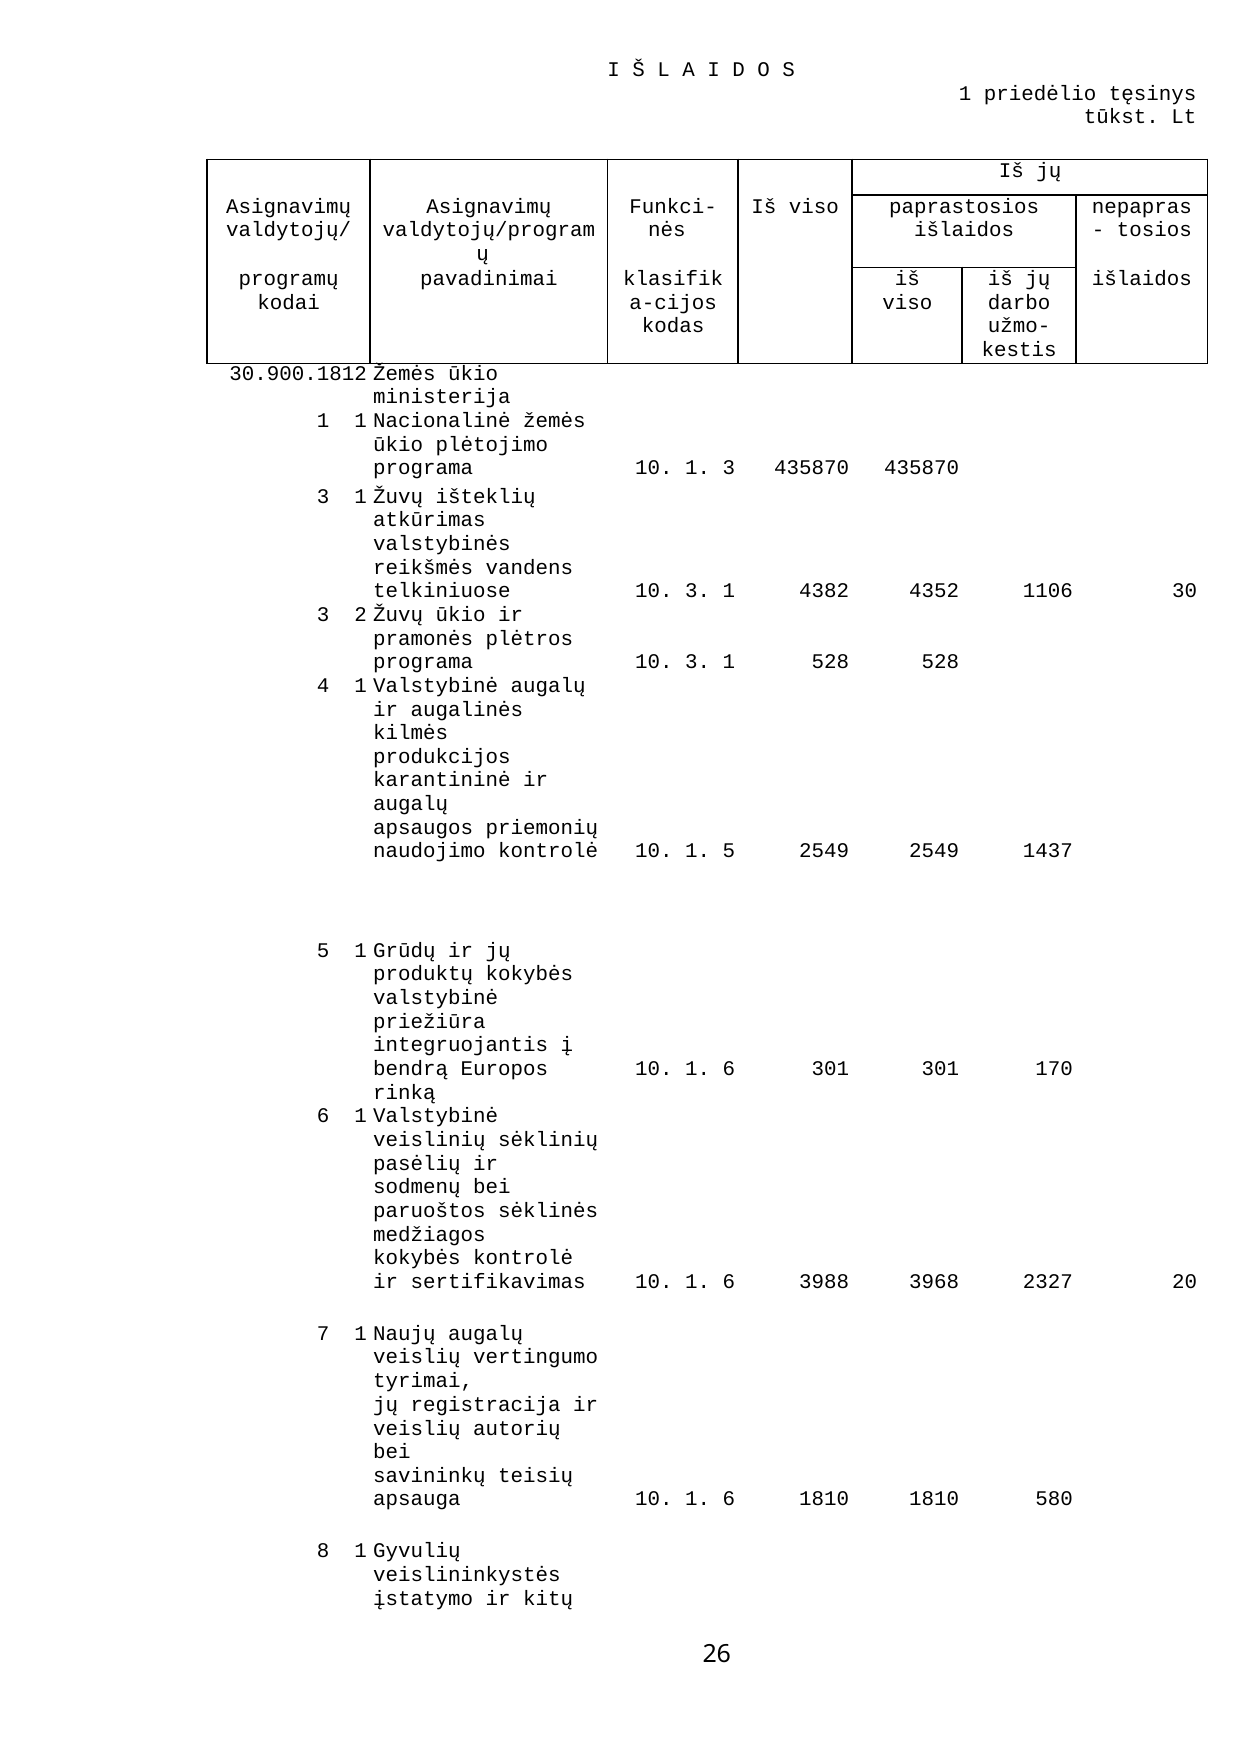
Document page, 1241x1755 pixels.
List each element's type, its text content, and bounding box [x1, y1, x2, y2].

table_cell [852, 675, 962, 746]
table_cell [207, 604, 211, 675]
table_cell [852, 1105, 962, 1176]
table_cell [1200, 1247, 1207, 1323]
table_cell [738, 1541, 852, 1611]
table_cell klasifika-cijos kodas [608, 267, 737, 363]
table_cell [211, 817, 370, 940]
table_cell Iš jų [853, 160, 1207, 194]
table_cell [211, 1465, 370, 1541]
table_cell [207, 557, 211, 604]
table_cell [962, 1176, 1076, 1247]
table_cell kokybės kontrolė ir sertifikavimas [370, 1247, 608, 1323]
table_cell [1200, 817, 1207, 940]
table_cell [738, 1394, 852, 1465]
table_cell [738, 746, 852, 817]
table_cell 2549 [738, 817, 852, 940]
table_cell [1076, 364, 1200, 410]
table_cell [738, 1105, 852, 1176]
table_cell [1076, 1465, 1200, 1541]
table_cell [1076, 1323, 1200, 1394]
table_cell 1 1 [211, 410, 370, 457]
table_cell [962, 457, 1076, 486]
table_cell Grūdų ir jų produktų kokybės valstybinė [370, 940, 608, 1011]
table_cell Žuvų ūkio ir pramonės plėtros programa [370, 604, 608, 675]
table_cell [962, 746, 1076, 817]
table_cell [211, 457, 370, 486]
table_cell Žuvų išteklių atkūrimas valstybinės [370, 486, 608, 557]
table_cell 10. 1. 6 [608, 1011, 738, 1105]
table_cell [1076, 486, 1200, 557]
table_cell [852, 410, 962, 457]
table_cell [207, 675, 211, 746]
table_cell [1076, 457, 1200, 486]
table_cell 30 [1076, 557, 1200, 604]
table_cell 301 [738, 1011, 852, 1105]
table_cell [211, 1247, 370, 1323]
table_cell 3 2 [211, 604, 370, 675]
table_cell [1076, 746, 1200, 817]
table_cell [738, 364, 852, 410]
table_cell 3968 [852, 1247, 962, 1323]
table_cell [738, 1323, 852, 1394]
table_cell [1076, 1394, 1200, 1465]
table_cell [1076, 1011, 1200, 1105]
table_cell [608, 1323, 738, 1394]
table_cell iš jų darbo užmo-kestis [963, 268, 1075, 363]
table_cell [1076, 1541, 1200, 1611]
table_cell [852, 940, 962, 1011]
table_cell [608, 675, 738, 746]
table_cell [1076, 1176, 1200, 1247]
table_header I Š L A I D O S 1 priedėlio tęsinys tūkst. Lt [207, 59, 1207, 158]
table_cell 4352 [852, 557, 962, 604]
table_cell [207, 1465, 211, 1541]
table_cell 2549 [852, 817, 962, 940]
table_cell 5 1 [211, 940, 370, 1011]
table_cell [1200, 1465, 1207, 1541]
table_cell [962, 410, 1076, 457]
table_cell [608, 1394, 738, 1465]
table_cell Iš viso [739, 194, 851, 267]
table_cell [207, 746, 211, 817]
table_cell iš viso [853, 268, 961, 363]
table_cell [962, 604, 1076, 675]
table_cell [211, 557, 370, 604]
table_cell 1437 [962, 817, 1076, 940]
table_cell [207, 940, 211, 1011]
table_cell [739, 267, 851, 363]
table_cell 3 1 [211, 486, 370, 557]
table_cell [1076, 410, 1200, 457]
table_cell [739, 160, 851, 194]
table_cell [608, 1541, 738, 1611]
table_cell [738, 410, 852, 457]
table_cell [962, 1541, 1076, 1611]
table_cell [207, 1011, 211, 1105]
table_cell [608, 364, 738, 410]
table_cell 7 1 [211, 1323, 370, 1394]
table_cell [1200, 675, 1207, 746]
table_cell [1200, 457, 1207, 486]
table_cell [1076, 604, 1200, 675]
table_cell [1076, 1105, 1200, 1176]
table_cell sodmenų bei paruoštos sėklinės medžiagos [370, 1176, 608, 1247]
table_cell [1076, 817, 1200, 940]
table_cell 301 [852, 1011, 962, 1105]
table_cell [962, 675, 1076, 746]
table_cell [962, 486, 1076, 557]
table_cell [1076, 940, 1200, 1011]
table_cell [1200, 557, 1207, 604]
table_cell apsaugos priemonių naudojimo kontrolė [370, 817, 608, 940]
table_cell 4382 [738, 557, 852, 604]
table_cell 2327 [962, 1247, 1076, 1323]
table_cell savininkų teisių apsauga [370, 1465, 608, 1541]
table_cell [852, 1394, 962, 1465]
table_cell [852, 486, 962, 557]
table_cell [1076, 675, 1200, 746]
table_cell [852, 1176, 962, 1247]
table_cell Valstybinė veislinių sėklinių pasėlių ir [370, 1105, 608, 1176]
table_cell programa [370, 457, 608, 486]
table_cell [207, 486, 211, 557]
table_cell [962, 940, 1076, 1011]
table_cell [1200, 364, 1207, 410]
table_cell 6 1 [211, 1105, 370, 1176]
table_cell [1200, 1394, 1207, 1465]
table_cell 170 [962, 1011, 1076, 1105]
table_cell Gyvulių veislininkystės įstatymo ir kitų [370, 1541, 608, 1611]
table_cell [207, 1176, 211, 1247]
table_cell 3988 [738, 1247, 852, 1323]
table_cell [1200, 746, 1207, 817]
table_cell [207, 457, 211, 486]
table_cell [1200, 1323, 1207, 1394]
table_cell 20 [1076, 1247, 1200, 1323]
table_cell programų kodai [208, 267, 369, 363]
table_cell [211, 746, 370, 817]
table_cell 8 1 [211, 1541, 370, 1611]
table_cell [608, 486, 738, 557]
table_cell Funkci-nės [608, 194, 737, 267]
table_cell Naujų augalų veislių vertingumo tyrimai, [370, 1323, 608, 1394]
table_cell [207, 1541, 211, 1611]
table_cell [738, 1176, 852, 1247]
table_cell [1200, 486, 1207, 557]
table_cell [1200, 1011, 1207, 1105]
table_cell 10. 1. 3 [608, 457, 738, 486]
table_cell [207, 817, 211, 940]
table_cell [962, 1323, 1076, 1394]
table_cell Nacionalinė žemės ūkio plėtojimo [370, 410, 608, 457]
table_cell pavadinimai [371, 267, 607, 363]
table_cell reikšmės vandens telkiniuose [370, 557, 608, 604]
table_cell 528 [738, 604, 852, 675]
table_cell [608, 940, 738, 1011]
table_cell [207, 410, 211, 457]
table_cell [371, 160, 607, 194]
table_cell [211, 1394, 370, 1465]
table_cell [852, 1323, 962, 1394]
table_cell 10. 1. 5 [608, 817, 738, 940]
table_cell [852, 746, 962, 817]
table_cell 435870 [852, 457, 962, 486]
table_cell išlaidos [1077, 267, 1207, 363]
table_cell [608, 410, 738, 457]
table_cell Asignavimų valdytojų/programų [371, 194, 607, 267]
table_cell [207, 1323, 211, 1394]
table_cell Asignavimų valdytojų/ [208, 194, 369, 267]
table_cell 30.900.1812 [211, 364, 370, 410]
table_cell [738, 486, 852, 557]
table_cell [1200, 1541, 1207, 1611]
table_cell [1200, 1176, 1207, 1247]
table_cell 1106 [962, 557, 1076, 604]
table_cell 528 [852, 604, 962, 675]
table_cell produkcijos karantininė ir augalų [370, 746, 608, 817]
table_cell [1200, 1105, 1207, 1176]
table_cell Valstybinė augalų ir augalinės kilmės [370, 675, 608, 746]
table_cell 1810 [738, 1465, 852, 1541]
table_cell [962, 1105, 1076, 1176]
table_cell [738, 940, 852, 1011]
table_cell 4 1 [211, 675, 370, 746]
table_cell paprastosios išlaidos [853, 196, 1075, 267]
table_cell [962, 1394, 1076, 1465]
table_cell Žemės ūkio ministerija [370, 364, 608, 410]
table_cell nepapras- tosios [1077, 196, 1207, 267]
table_cell 580 [962, 1465, 1076, 1541]
table_cell [207, 1394, 211, 1465]
table_cell 10. 1. 6 [608, 1465, 738, 1541]
table_cell [208, 160, 369, 194]
table_cell [608, 1105, 738, 1176]
table_cell [608, 746, 738, 817]
table_cell [211, 1176, 370, 1247]
table_cell [1200, 940, 1207, 1011]
table_cell priežiūra integruojantis į bendrą Europos rinką [370, 1011, 608, 1105]
table_cell [1200, 410, 1207, 457]
table_cell [738, 675, 852, 746]
table_cell [852, 1541, 962, 1611]
table_cell [608, 160, 737, 194]
table_cell [852, 364, 962, 410]
table_cell [207, 364, 211, 410]
table_cell 10. 3. 1 [608, 557, 738, 604]
table_cell 10. 1. 6 [608, 1247, 738, 1323]
table_cell [608, 1176, 738, 1247]
table_cell 10. 3. 1 [608, 604, 738, 675]
table_cell 435870 [738, 457, 852, 486]
table_cell jų registracija ir veislių autorių bei [370, 1394, 608, 1465]
table_cell [1200, 604, 1207, 675]
table_cell [207, 1247, 211, 1323]
table_cell [962, 364, 1076, 410]
table_cell [211, 1011, 370, 1105]
table_cell 1810 [852, 1465, 962, 1541]
table_cell [207, 1105, 211, 1176]
